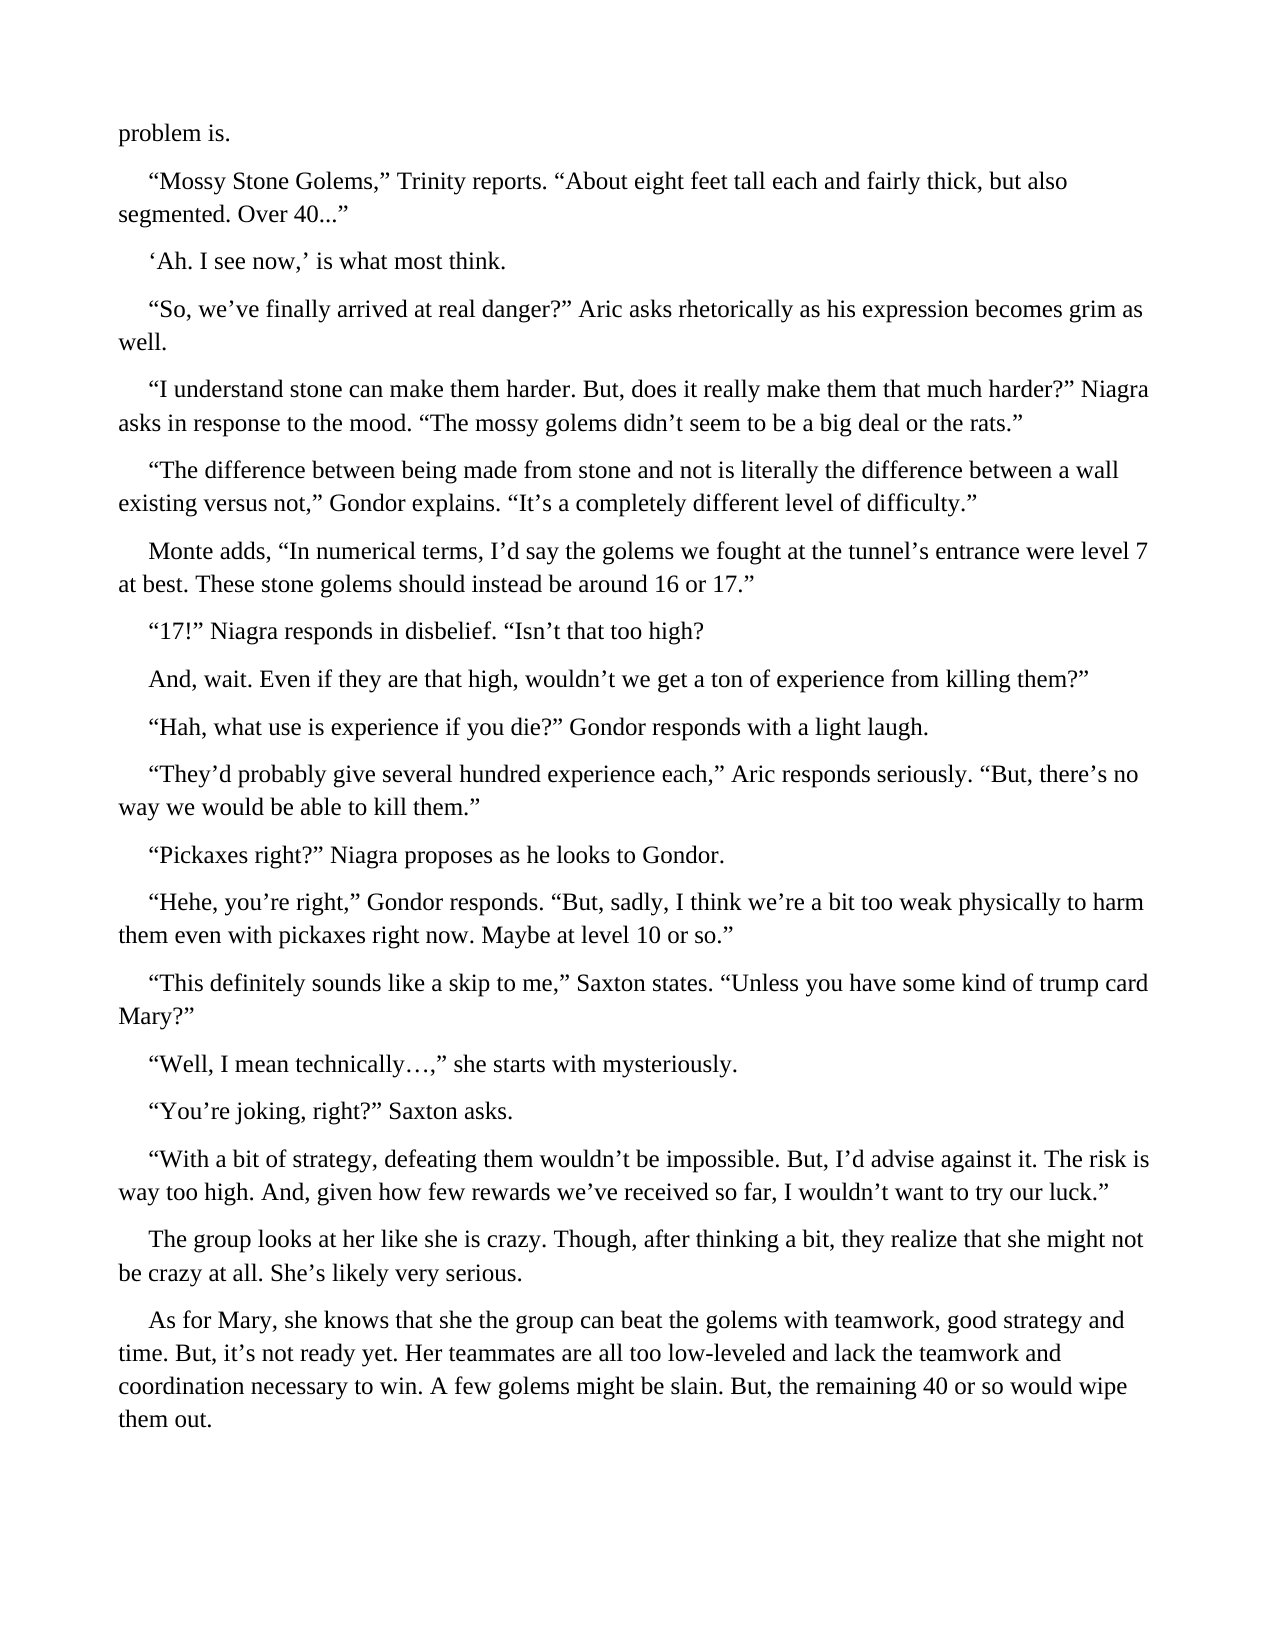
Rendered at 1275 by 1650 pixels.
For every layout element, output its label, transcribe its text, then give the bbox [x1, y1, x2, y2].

text “This definitely sounds like a skip to me,” Saxton states. “Unless you have some kind of trump card Mary?” [118, 968, 1157, 1030]
text “Mossy Stone Golems,” Trinity reports. “About eight feet tall each and fairly thick, but also segmented. Over 40...” [118, 166, 1157, 227]
text The group looks at her like she is crazy. Though, after thinking a bit, they realize that she might not be crazy at all. She’s likely very serious. [118, 1224, 1157, 1286]
text Monte adds, “In numerical terms, I’d say the golems we fought at the tunnel’s entrance were level 7 at best. These stone golems should instead be around 16 or 17.” [118, 536, 1157, 598]
text problem is. [118, 118, 1157, 147]
text “So, we’ve finally arrived at real danger?” Aric asks rhetorically as his expression becomes grim as well. [118, 294, 1157, 356]
text “Pickaxes right?” Niagra proposes as he looks to Gondor. [118, 840, 1157, 869]
text “Hah, what use is experience if you die?” Gondor responds with a light laugh. [118, 712, 1157, 740]
text “You’re joking, right?” Saxton asks. [118, 1096, 1157, 1125]
text And, wait. Even if they are that high, wouldn’t we get a ton of experience from killing them?” [118, 664, 1157, 693]
text “Well, I mean technically…,” she starts with mysteriously. [118, 1049, 1157, 1077]
text “The difference between being made from stone and not is literally the difference between a wall existing versus not,” Gondor explains. “It’s a completely different level of difficulty.” [118, 455, 1157, 517]
text As for Mary, she knows that she the group can beat the golems with teamwork, good strategy and time. But, it’s not ready yet. Her teammates are all too low-leveled and lack the teamwork and coordination necessary to win. A few golems might be slain. But, the remaining 40 or so would wipe them out. [118, 1305, 1157, 1433]
text ‘Ah. I see now,’ is what most think. [118, 246, 1157, 275]
text “They’d probably give several hundred experience each,” Aric responds seriously. “But, there’s no way we would be able to kill them.” [118, 759, 1157, 821]
text “Hehe, you’re right,” Gondor responds. “But, sadly, I think we’re a bit too weak physically to harm them even with pickaxes right now. Maybe at level 10 or so.” [118, 887, 1157, 949]
text “With a bit of strategy, defeating them wouldn’t be impossible. But, I’d advise against it. The risk is way too high. And, given how few rewards we’ve received so far, I wouldn’t want to try our luck.” [118, 1144, 1157, 1206]
text “I understand stone can make them harder. But, does it really make them that much harder?” Niagra asks in response to the mood. “The mossy golems didn’t seem to be a big deal or the rats.” [118, 374, 1157, 436]
text “17!” Niagra responds in disbelief. “Isn’t that too high? [118, 616, 1157, 645]
